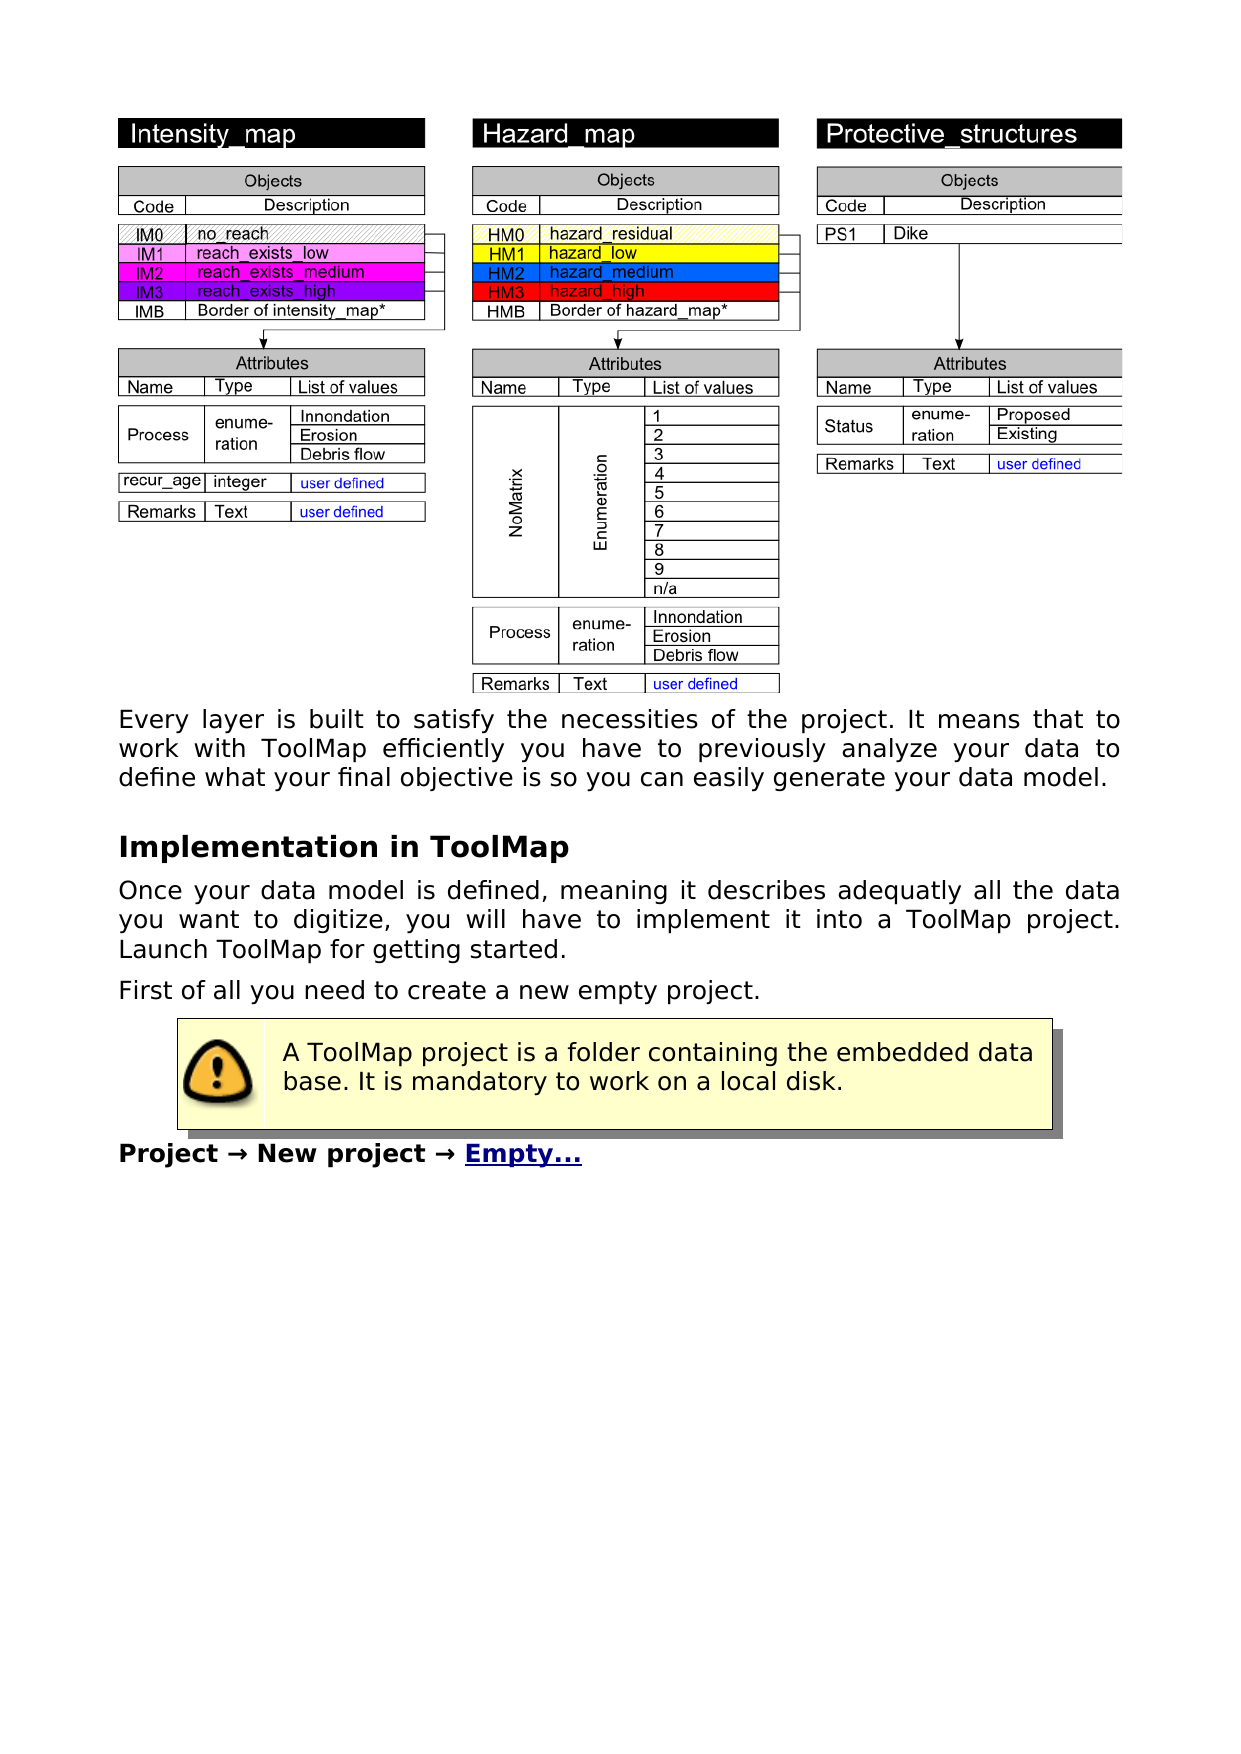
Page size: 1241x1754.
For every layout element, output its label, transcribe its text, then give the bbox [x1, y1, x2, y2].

table_header [178, 1019, 264, 1129]
text Once your data model is defined, meaning it describes adequatly all the data you want to digitize, you will have to implement it into a ToolMap project. Launch ToolMap for getting started. [118, 877, 1122, 964]
text Every layer is built to satisfy the necessities of the project. It means that to work with ToolMap efficiently you have to previously analyze your data to define what your final objective is so you can easily generate your data model. [118, 705, 1122, 793]
picture [118, 118, 1123, 693]
subtitle Implementation in ToolMap [118, 830, 1122, 864]
picture [183, 1036, 259, 1111]
text Project → New project → Empty... [118, 1139, 1122, 1169]
text First of all you need to create a new empty project. [118, 977, 1122, 1006]
table_header A ToolMap project is a folder containing the embedded data base. It is mandatory to work on a local disk. [265, 1019, 1052, 1129]
